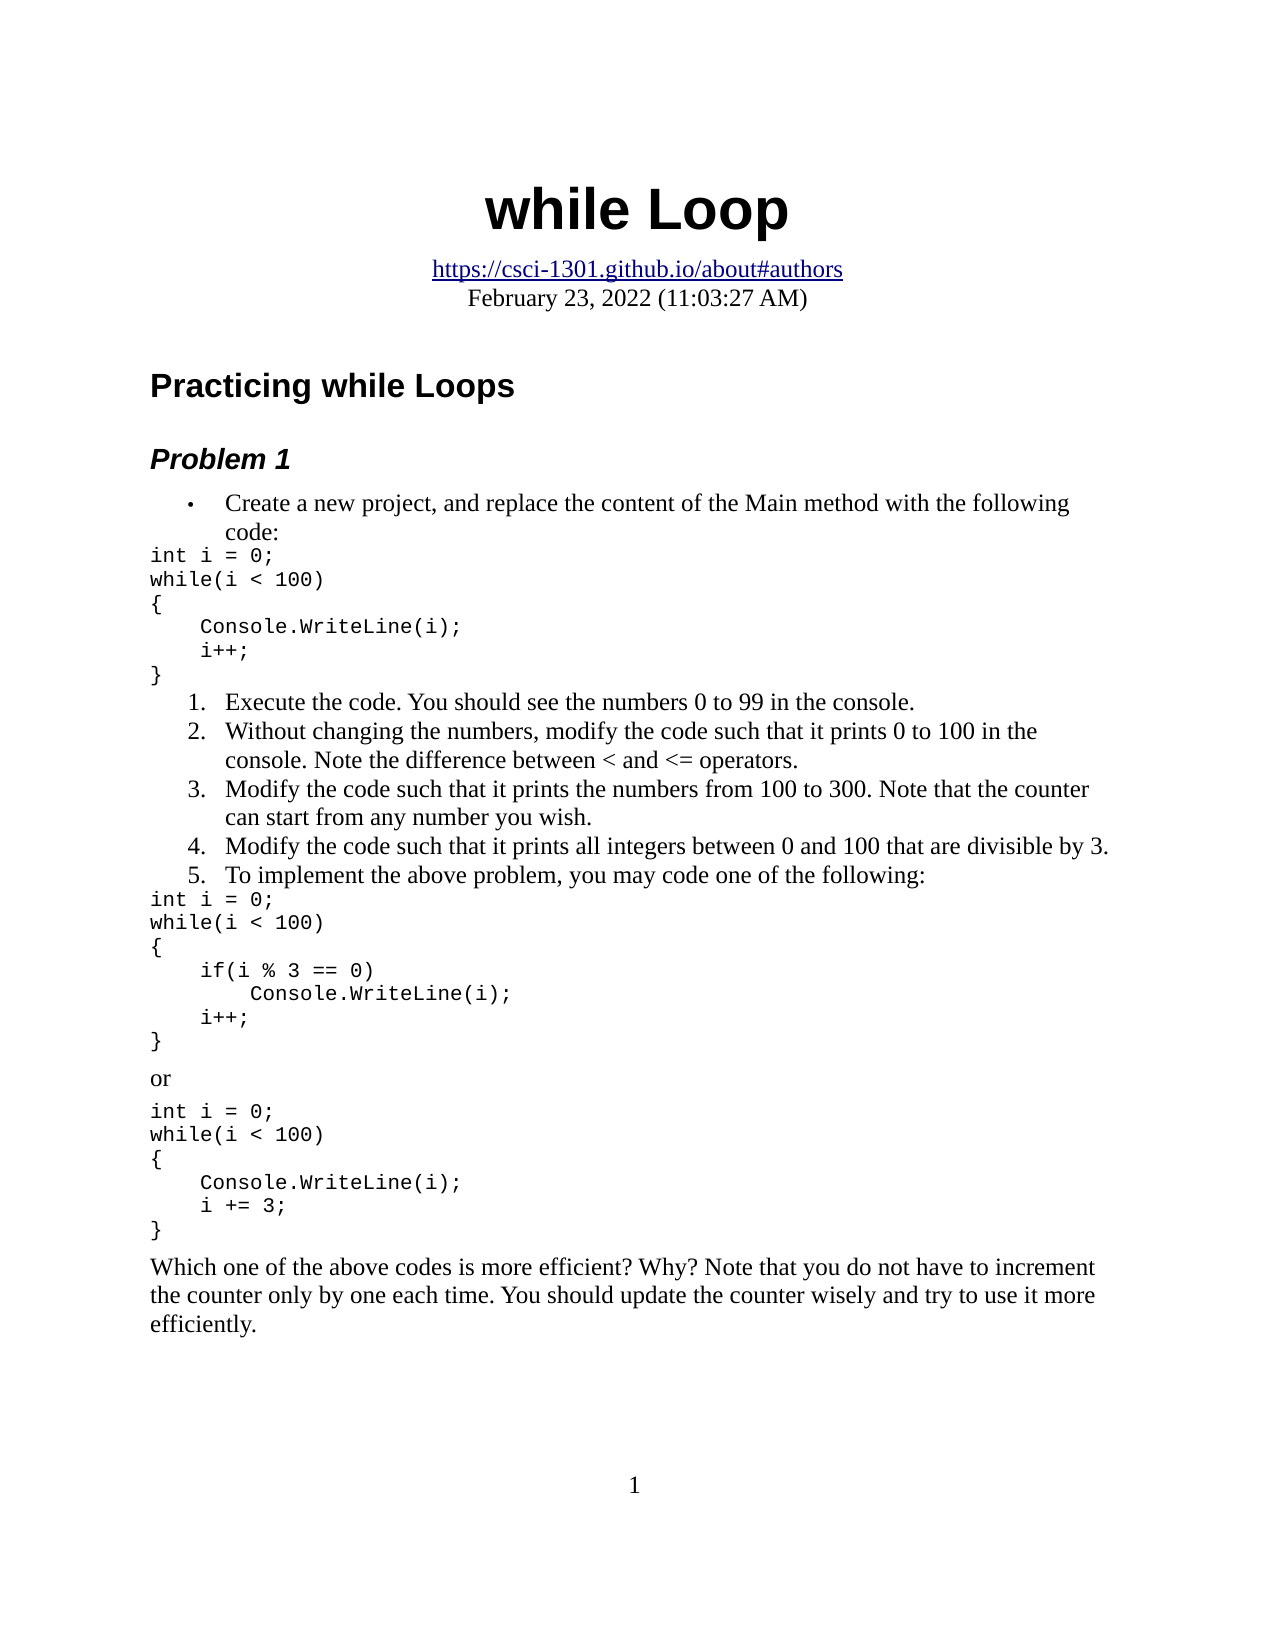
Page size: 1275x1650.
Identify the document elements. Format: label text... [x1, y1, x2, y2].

text or [150, 1063, 1125, 1092]
text https://csci-1301.github.io/about#authors [150, 254, 1125, 283]
list Create a new project, and replace the content of the Main method with the following code: [187, 488, 1125, 546]
subtitle Problem 1 [150, 442, 1125, 476]
text { [150, 936, 1125, 959]
text int i = 0; [150, 1101, 1125, 1124]
text while(i < 100) [150, 569, 1125, 593]
subtitle Practicing while Loops [150, 366, 1125, 404]
text { [150, 593, 1125, 616]
text Console.WriteLine(i); [150, 616, 1125, 640]
text Console.WriteLine(i); [150, 1172, 1125, 1195]
text } [150, 1031, 1125, 1054]
text Which one of the above codes is more efficient? Why? Note that you do not have to increment the counter only by one each time. You should update the counter wisely and try to use it more efficiently. [150, 1252, 1125, 1338]
text Console.WriteLine(i); [150, 983, 1125, 1007]
list Modify the code such that it prints the numbers from 100 to 300. Note that the counter can start from any number you wish. [187, 774, 1125, 831]
text if(i % 3 == 0) [150, 959, 1125, 983]
text int i = 0; [150, 546, 1125, 569]
text int i = 0; [150, 889, 1125, 912]
text } [150, 1219, 1125, 1243]
text i++; [150, 640, 1125, 664]
list Without changing the numbers, modify the code such that it prints 0 to 100 in the console. Note the difference between < and <= operators. [187, 716, 1125, 774]
text i += 3; [150, 1195, 1125, 1219]
list To implement the above problem, you may code one of the following: [187, 860, 1125, 889]
text i++; [150, 1007, 1125, 1031]
title while Loop [150, 175, 1125, 242]
text while(i < 100) [150, 912, 1125, 936]
text while(i < 100) [150, 1124, 1125, 1148]
list Execute the code. You should see the numbers 0 to 99 in the console. [187, 687, 1125, 716]
text { [150, 1148, 1125, 1172]
text February 23, 2022 (11:03:27 AM) [150, 283, 1125, 312]
text } [150, 664, 1125, 687]
list Modify the code such that it prints all integers between 0 and 100 that are divisible by 3. [187, 831, 1125, 860]
